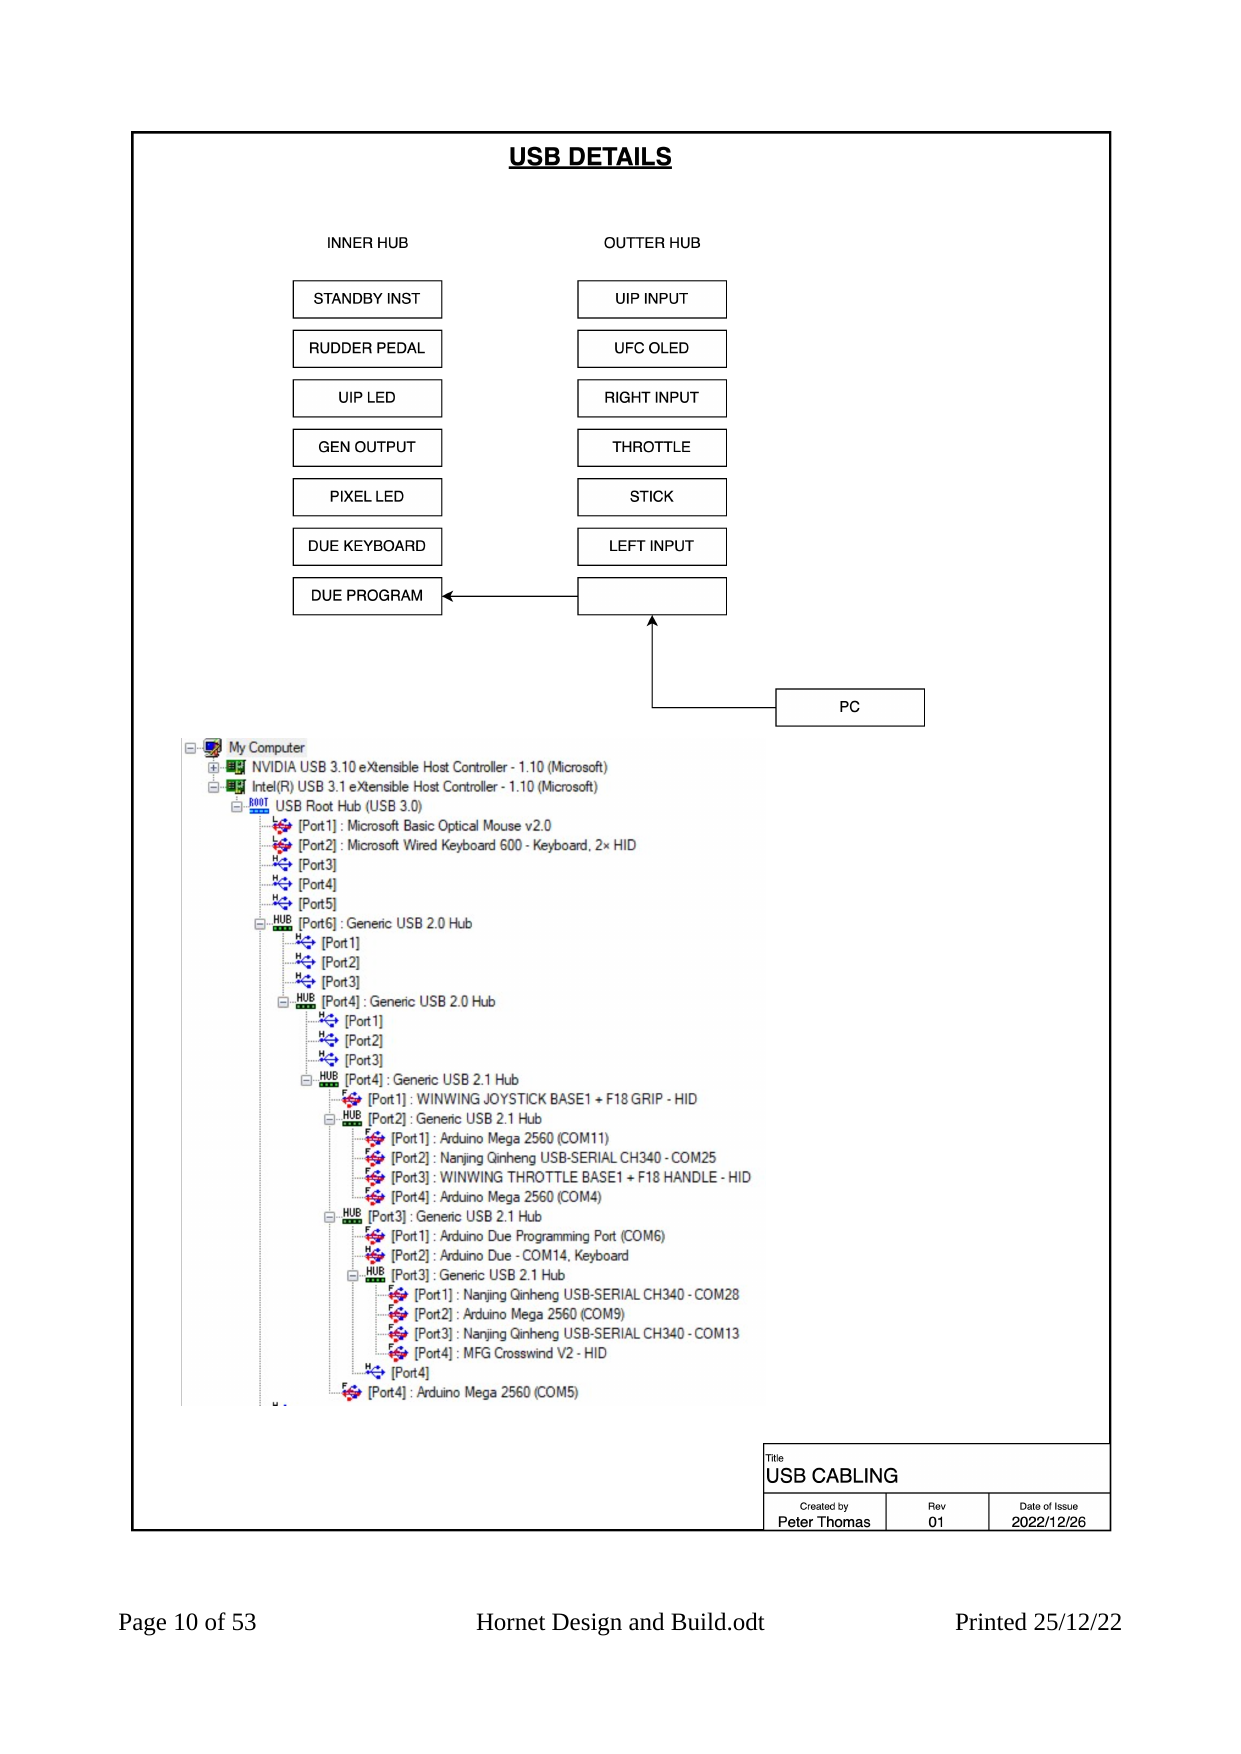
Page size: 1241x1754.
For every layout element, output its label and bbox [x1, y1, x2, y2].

picture [118, 118, 1123, 1543]
